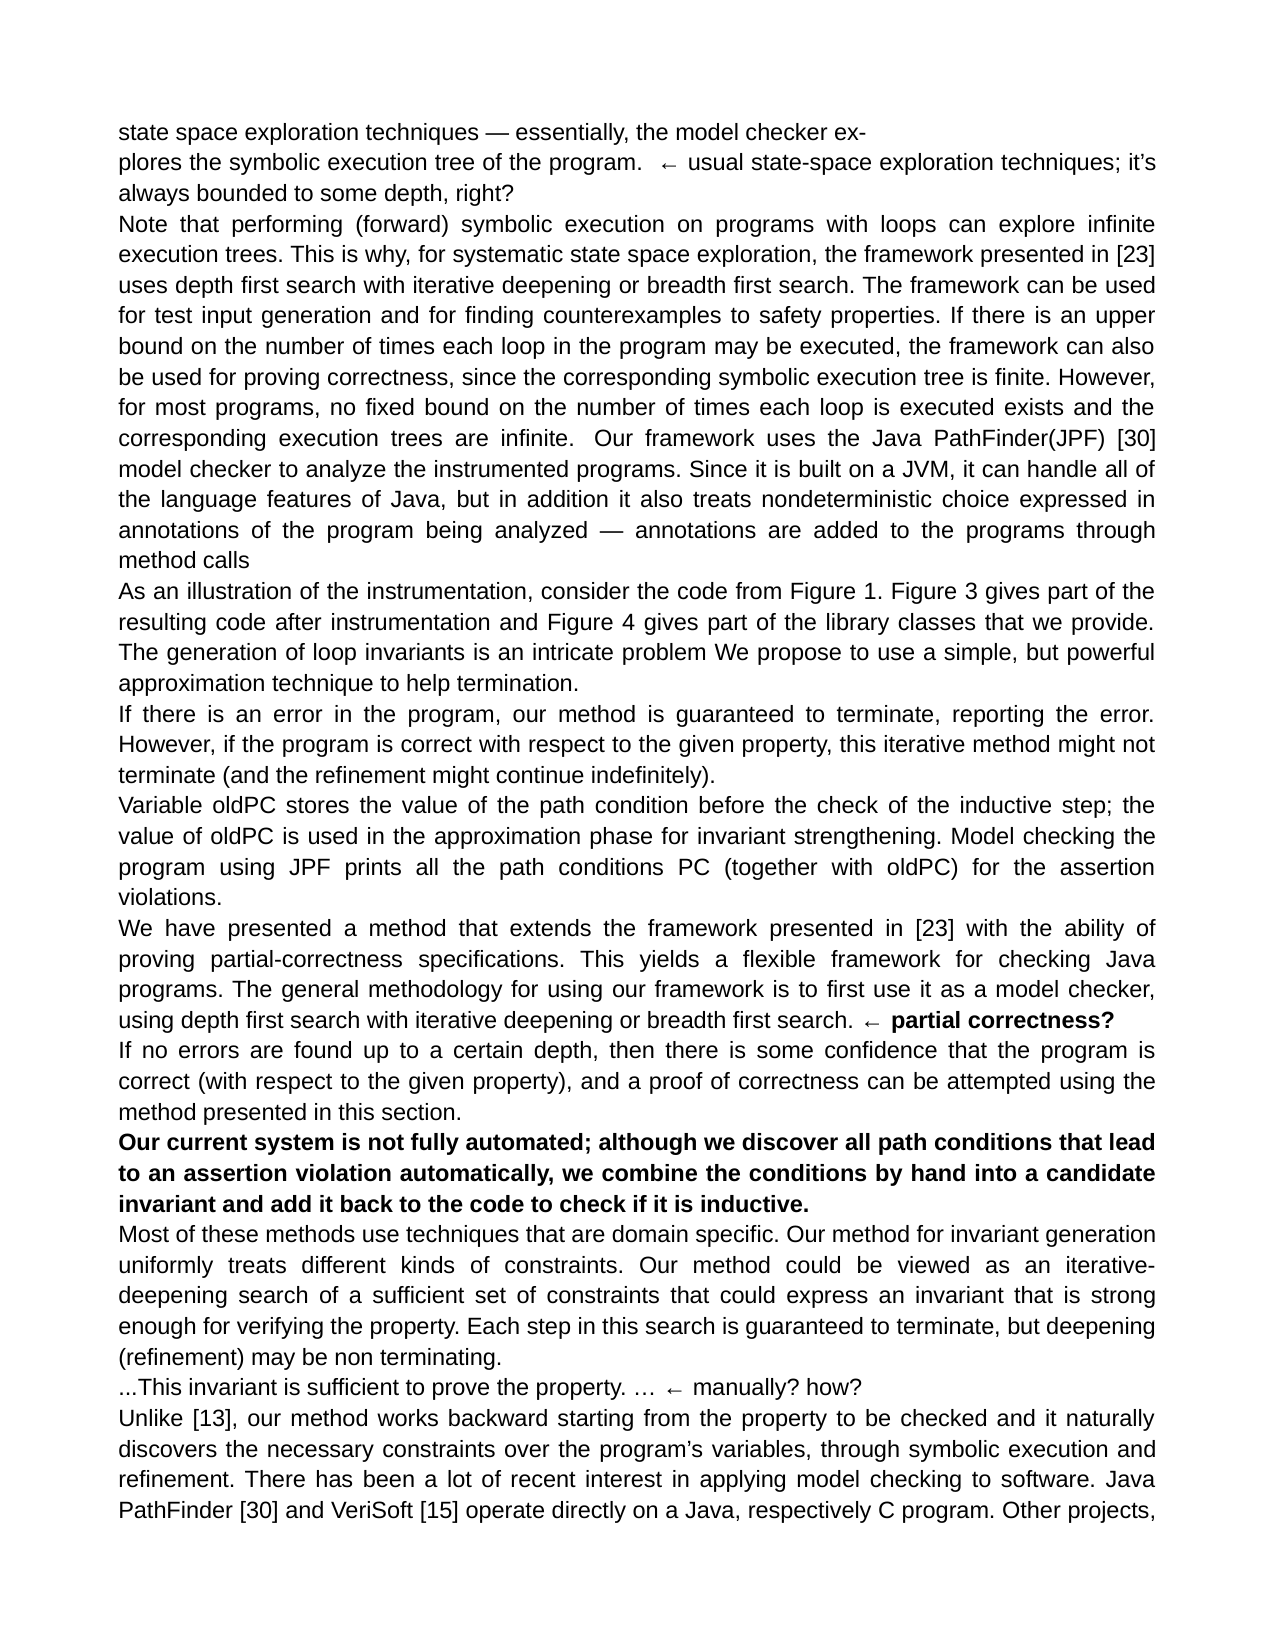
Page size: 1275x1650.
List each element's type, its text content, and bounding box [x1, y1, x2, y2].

text Our current system is not fully automated; although we discover all path conditions that lead to an assertion violation automatically, we combine the conditions by hand into a candidate invariant and add it back to the code to check if it is inductive. [118, 1129, 1157, 1217]
text Most of these methods use techniques that are domain specific. Our method for invariant generation uniformly treats different kinds of constraints. Our method could be viewed as an iterative-deepening search of a sufficient set of constraints that could express an invariant that is strong enough for verifying the property. Each step in this search is guaranteed to terminate, but deepening (refinement) may be non terminating. [118, 1221, 1157, 1370]
text If no errors are found up to a certain depth, then there is some confidence that the program is correct (with respect to the given property), and a proof of correctness can be attempted using the method presented in this section. [118, 1037, 1157, 1125]
text Variable oldPC stores the value of the path condition before the check of the inductive step; the value of oldPC is used in the approximation phase for invariant strengthening. Model checking the program using JPF prints all the path conditions PC (together with oldPC) for the assertion violations. [118, 792, 1157, 911]
text Note that performing (forward) symbolic execution on programs with loops can explore infinite execution trees. This is why, for systematic state space exploration, the framework presented in [23] uses depth first search with iterative deepening or breadth first search. The framework can be used for test input generation and for finding counterexamples to safety properties. If there is an upper bound on the number of times each loop in the program may be executed, the framework can also be used for proving correctness, since the corresponding symbolic execution tree is finite. However, for most programs, no fixed bound on the number of times each loop is executed exists and the corresponding execution trees are infinite. Our framework uses the Java PathFinder(JPF) [30] model checker to analyze the instrumented programs. Since it is built on a JVM, it can handle all of the language features of Java, but in addition it also treats nondeterministic choice expressed in annotations of the program being analyzed — annotations are added to the programs through method calls [118, 210, 1157, 574]
text We have presented a method that extends the framework presented in [23] with the ability of proving partial-correctness specifications. This yields a flexible framework for checking Java programs. The general methodology for using our framework is to first use it as a model checker, using depth first search with iterative deepening or breadth first search. ← partial correctness? [118, 914, 1157, 1033]
text Unlike [13], our method works backward starting from the property to be checked and it naturally discovers the necessary constraints over the program’s variables, through symbolic execution and refinement. There has been a lot of recent interest in applying model checking to software. Java PathFinder [30] and VeriSoft [15] operate directly on a Java, respectively C program. Other projects, [118, 1404, 1157, 1523]
text If there is an error in the program, our method is guaranteed to terminate, reporting the error. However, if the program is correct with respect to the given property, this iterative method might not terminate (and the refinement might continue indefinitely). [118, 700, 1157, 788]
text state space exploration techniques — essentially, the model checker ex- [118, 118, 1157, 145]
text plores the symbolic execution tree of the program. ← usual state-space exploration techniques; it’s always bounded to some depth, right? [118, 149, 1157, 206]
text ...This invariant is sufficient to prove the property. … ← manually? how? [118, 1374, 1157, 1401]
text As an illustration of the instrumentation, consider the code from Figure 1. Figure 3 gives part of the resulting code after instrumentation and Figure 4 gives part of the library classes that we provide. The generation of loop invariants is an intricate problem We propose to use a simple, but powerful approximation technique to help termination. [118, 577, 1157, 696]
